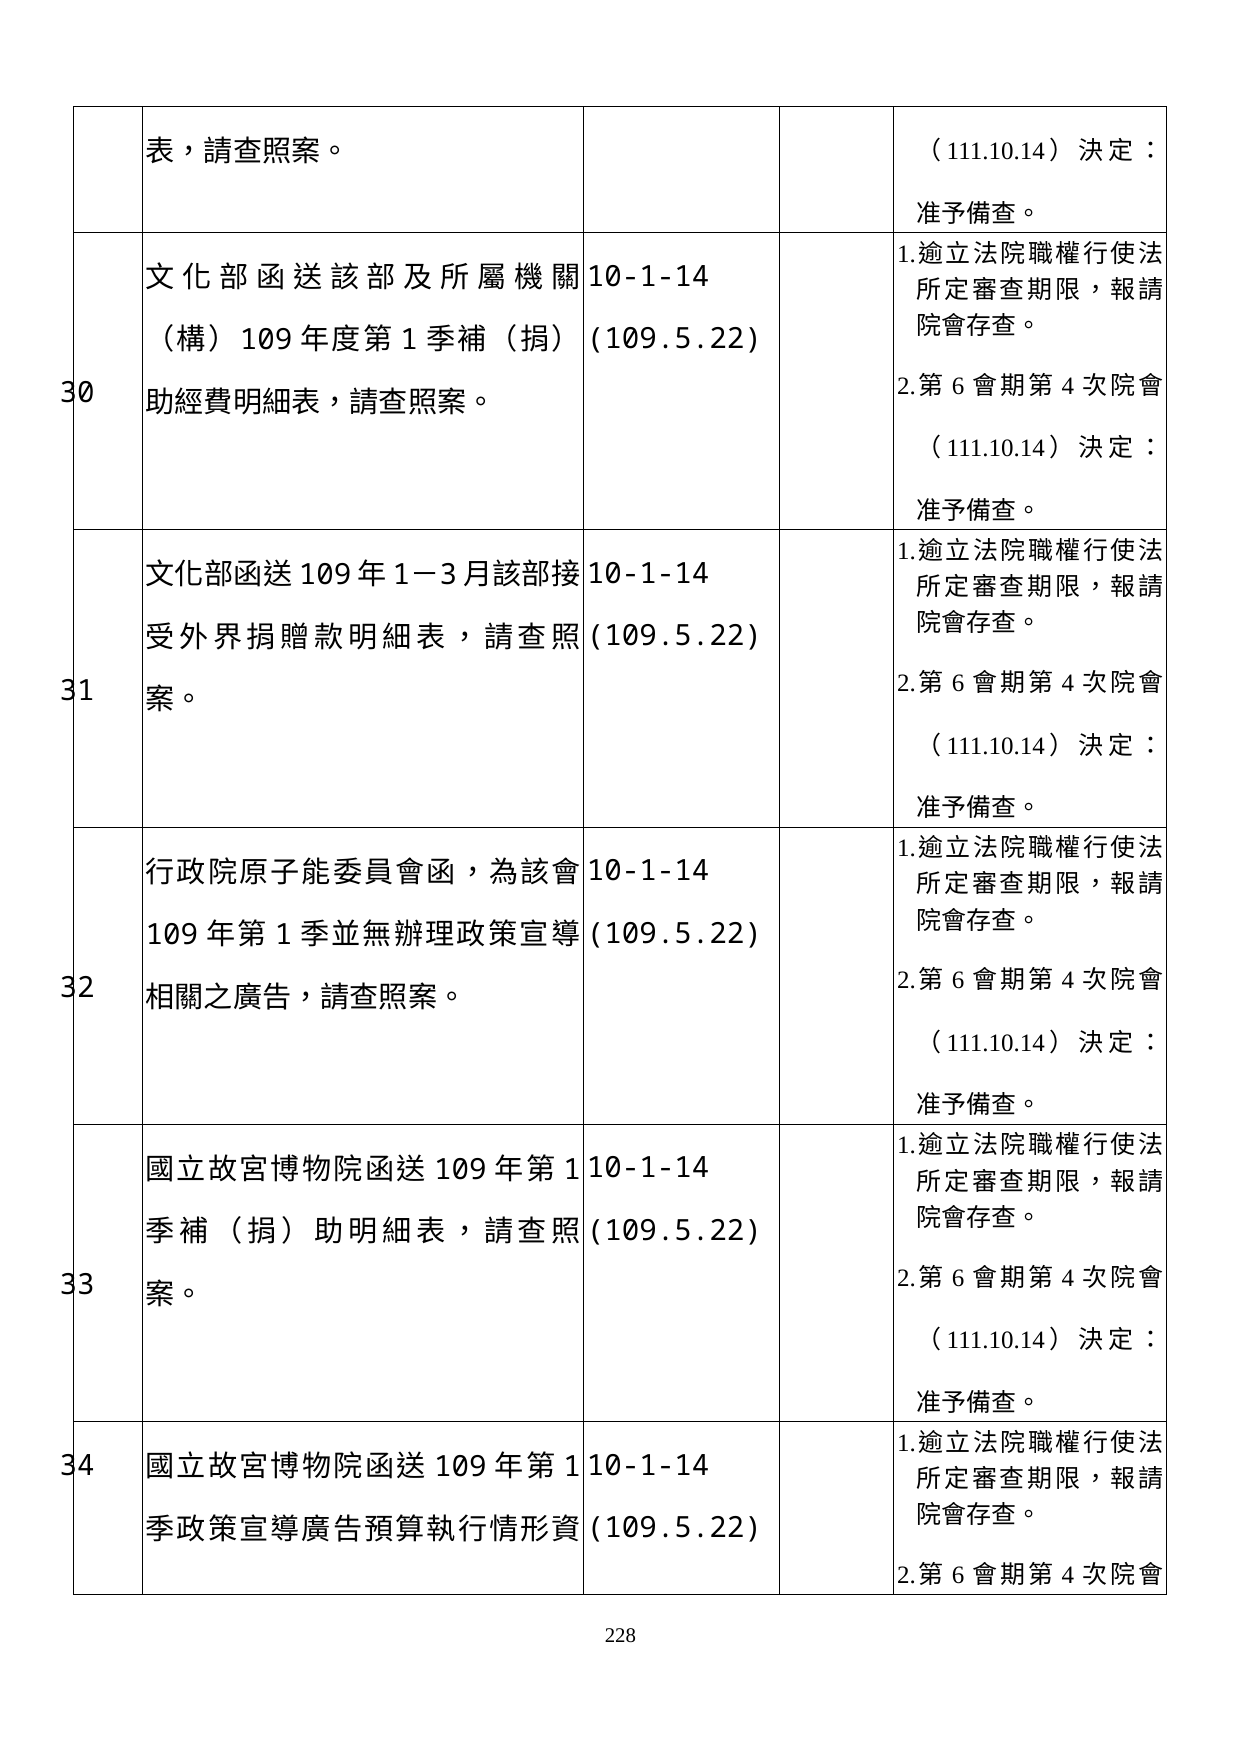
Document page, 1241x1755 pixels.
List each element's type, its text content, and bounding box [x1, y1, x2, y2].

table_cell [74, 1422, 142, 1593]
table_cell 表，請查照案。 [143, 107, 583, 232]
table_cell [780, 828, 893, 1124]
table_cell 文化部函送該部及所屬機關（構）109年度第1季補（捐）助經費明細表，請查照案。 [143, 233, 583, 529]
table_cell 國立故宮博物院函送109年第1季政策宣導廣告預算執行情形資 [143, 1422, 583, 1593]
table_cell [780, 1125, 893, 1421]
table_cell 10-1-14 (109.5.22) [584, 233, 779, 529]
table_cell 10-1-14 (109.5.22) [584, 1422, 779, 1593]
table_cell 行政院原子能委員會函，為該會109年第1季並無辦理政策宣導相關之廣告，請查照案。 [143, 828, 583, 1124]
table_cell 10-1-14 (109.5.22) [584, 1125, 779, 1421]
table_cell [780, 530, 893, 827]
table_cell 1.逾立法院職權行使法所定審查期限，報請院會存查。 2.第6會期第4次院會 [894, 1422, 1166, 1593]
table_cell [780, 107, 893, 232]
table_cell [780, 1422, 893, 1593]
table_cell 1.逾立法院職權行使法所定審查期限，報請院會存查。 2.第6會期第4次院會（111.10.14）決定：准予備查。 [894, 828, 1166, 1124]
table_cell 1.逾立法院職權行使法所定審查期限，報請院會存查。 2.第6會期第4次院會（111.10.14）決定：准予備查。 [894, 233, 1166, 529]
table_cell 文化部函送109年1－3月該部接受外界捐贈款明細表，請查照案。 [143, 530, 583, 827]
table_cell [74, 233, 142, 529]
table_cell （111.10.14）決定：准予備查。 [894, 107, 1166, 232]
table_cell [74, 1125, 142, 1421]
table_cell 1.逾立法院職權行使法所定審查期限，報請院會存查。 2.第6會期第4次院會（111.10.14）決定：准予備查。 [894, 1125, 1166, 1421]
table_cell [74, 828, 142, 1124]
table_cell [780, 233, 893, 529]
table_cell [584, 107, 779, 232]
table_cell 1.逾立法院職權行使法所定審查期限，報請院會存查。 2.第6會期第4次院會（111.10.14）決定：准予備查。 [894, 530, 1166, 827]
table_cell 國立故宮博物院函送109年第1季補（捐）助明細表，請查照案。 [143, 1125, 583, 1421]
table_cell 10-1-14 (109.5.22) [584, 828, 779, 1124]
table_cell [74, 107, 142, 232]
table_cell 10-1-14 (109.5.22) [584, 530, 779, 827]
table_cell [74, 530, 142, 827]
